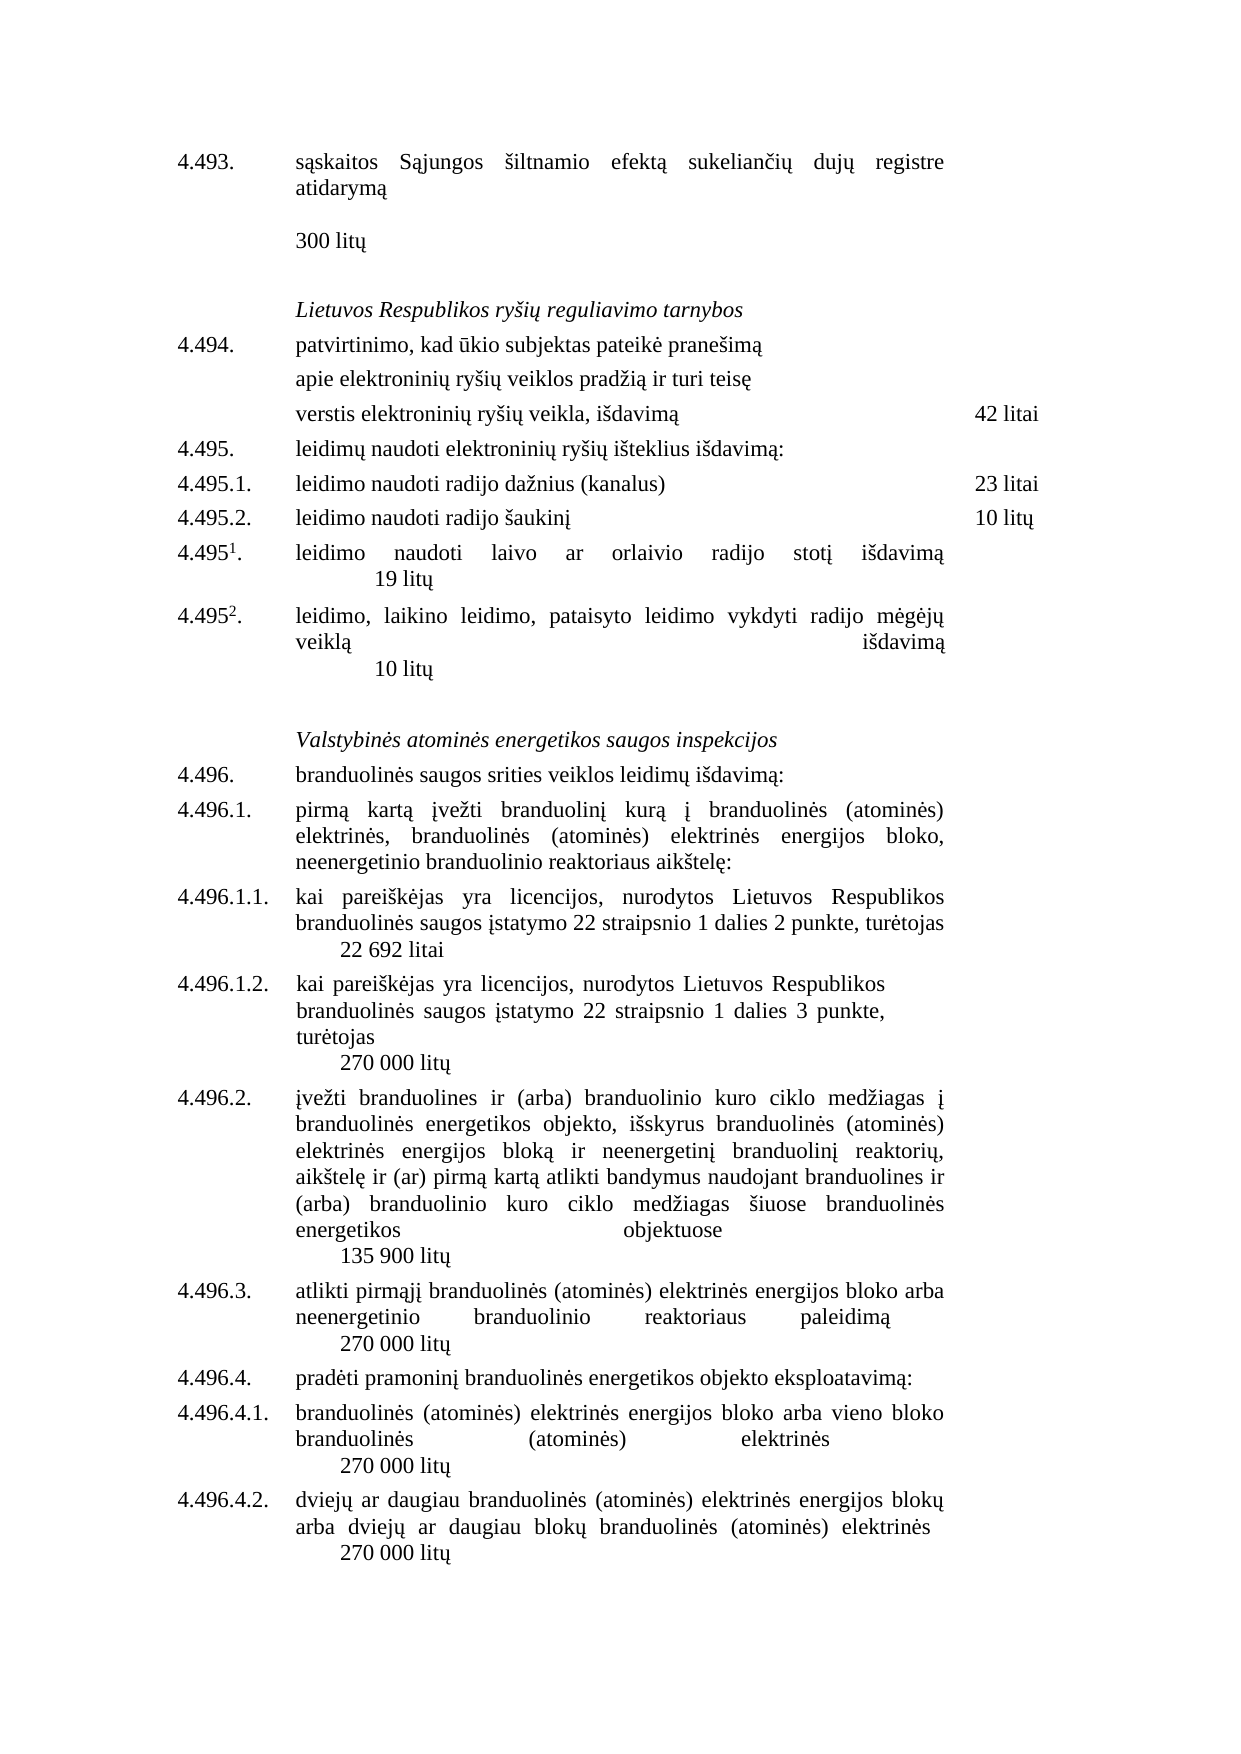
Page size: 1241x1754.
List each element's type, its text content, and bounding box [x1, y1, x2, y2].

text 4.495.2. leidimo naudoti radijo šaukinį 10 litų [177, 504, 1122, 531]
text Valstybinės atominės energetikos saugos inspekcijos [295, 726, 1122, 753]
text 4.496.4. pradėti pramoninį branduolinės energetikos objekto eksploatavimą: [177, 1364, 945, 1391]
text verstis elektroninių ryšių veikla, išdavimą 42 litai [177, 400, 1122, 427]
text 4.496.4.1. branduolinės (atominės) elektrinės energijos bloko arba vieno bloko branduolinės (atominės) elektrinės 270 000 litų [177, 1399, 945, 1478]
text 4.495. leidimų naudoti elektroninių ryšių išteklius išdavimą: [177, 435, 1122, 461]
text 4.495.1. leidimo naudoti radijo dažnius (kanalus) 23 litai [177, 469, 1122, 496]
text 4.496.3. atlikti pirmąjį branduolinės (atominės) elektrinės energijos bloko arba neenergetinio branduolinio reaktoriaus paleidimą 270 000 litų [177, 1277, 945, 1356]
text 4.493. sąskaitos Sąjungos šiltnamio efektą sukeliančių dujų registre atidarymą 300 litų [177, 148, 945, 253]
text 4.496.1. pirmą kartą įvežti branduolinį kurą į branduolinės (atominės) elektrinės, branduolinės (atominės) elektrinės energijos bloko, neenergetinio branduolinio reaktoriaus aikštelę: [177, 796, 945, 875]
text 4.494. patvirtinimo, kad ūkio subjektas pateikė pranešimą [177, 331, 1122, 357]
text 4.496. branduolinės saugos srities veiklos leidimų išdavimą: [177, 761, 945, 787]
text apie elektroninių ryšių veiklos pradžią ir turi teisę [177, 366, 1122, 392]
text 4.4951. leidimo naudoti laivo ar orlaivio radijo stotį išdavimą 19 litų [177, 539, 945, 592]
text 4.4952. leidimo, laikino leidimo, pataisyto leidimo vykdyti radijo mėgėjų veiklą išdavimą 10 litų [177, 602, 945, 681]
text 4.496.2. įvežti branduolines ir (arba) branduolinio kuro ciklo medžiagas į branduolinės energetikos objekto, išskyrus branduolinės (atominės) elektrinės energijos bloką ir neenergetinį branduolinį reaktorių, aikštelę ir (ar) pirmą kartą atlikti bandymus naudojant branduolines ir (arba) branduolinio kuro ciklo medžiagas šiuose branduolinės energetikos objektuose 135 900 litų [177, 1084, 945, 1269]
text 4.496.1.2. kai pareiškėjas yra licencijos, nurodytos Lietuvos Respublikos branduolinės saugos įstatymo 22 straipsnio 1 dalies 3 punkte, turėtojas 270 000 litų [177, 970, 886, 1076]
text Lietuvos Respublikos ryšių reguliavimo tarnybos [177, 296, 1122, 322]
text 4.496.4.2. dviejų ar daugiau branduolinės (atominės) elektrinės energijos blokų arba dviejų ar daugiau blokų branduolinės (atominės) elektrinės 270 000 litų [177, 1486, 945, 1566]
text 4.496.1.1. kai pareiškėjas yra licencijos, nurodytos Lietuvos Respublikos branduolinės saugos įstatymo 22 straipsnio 1 dalies 2 punkte, turėtojas 22 692 litai [177, 883, 945, 962]
